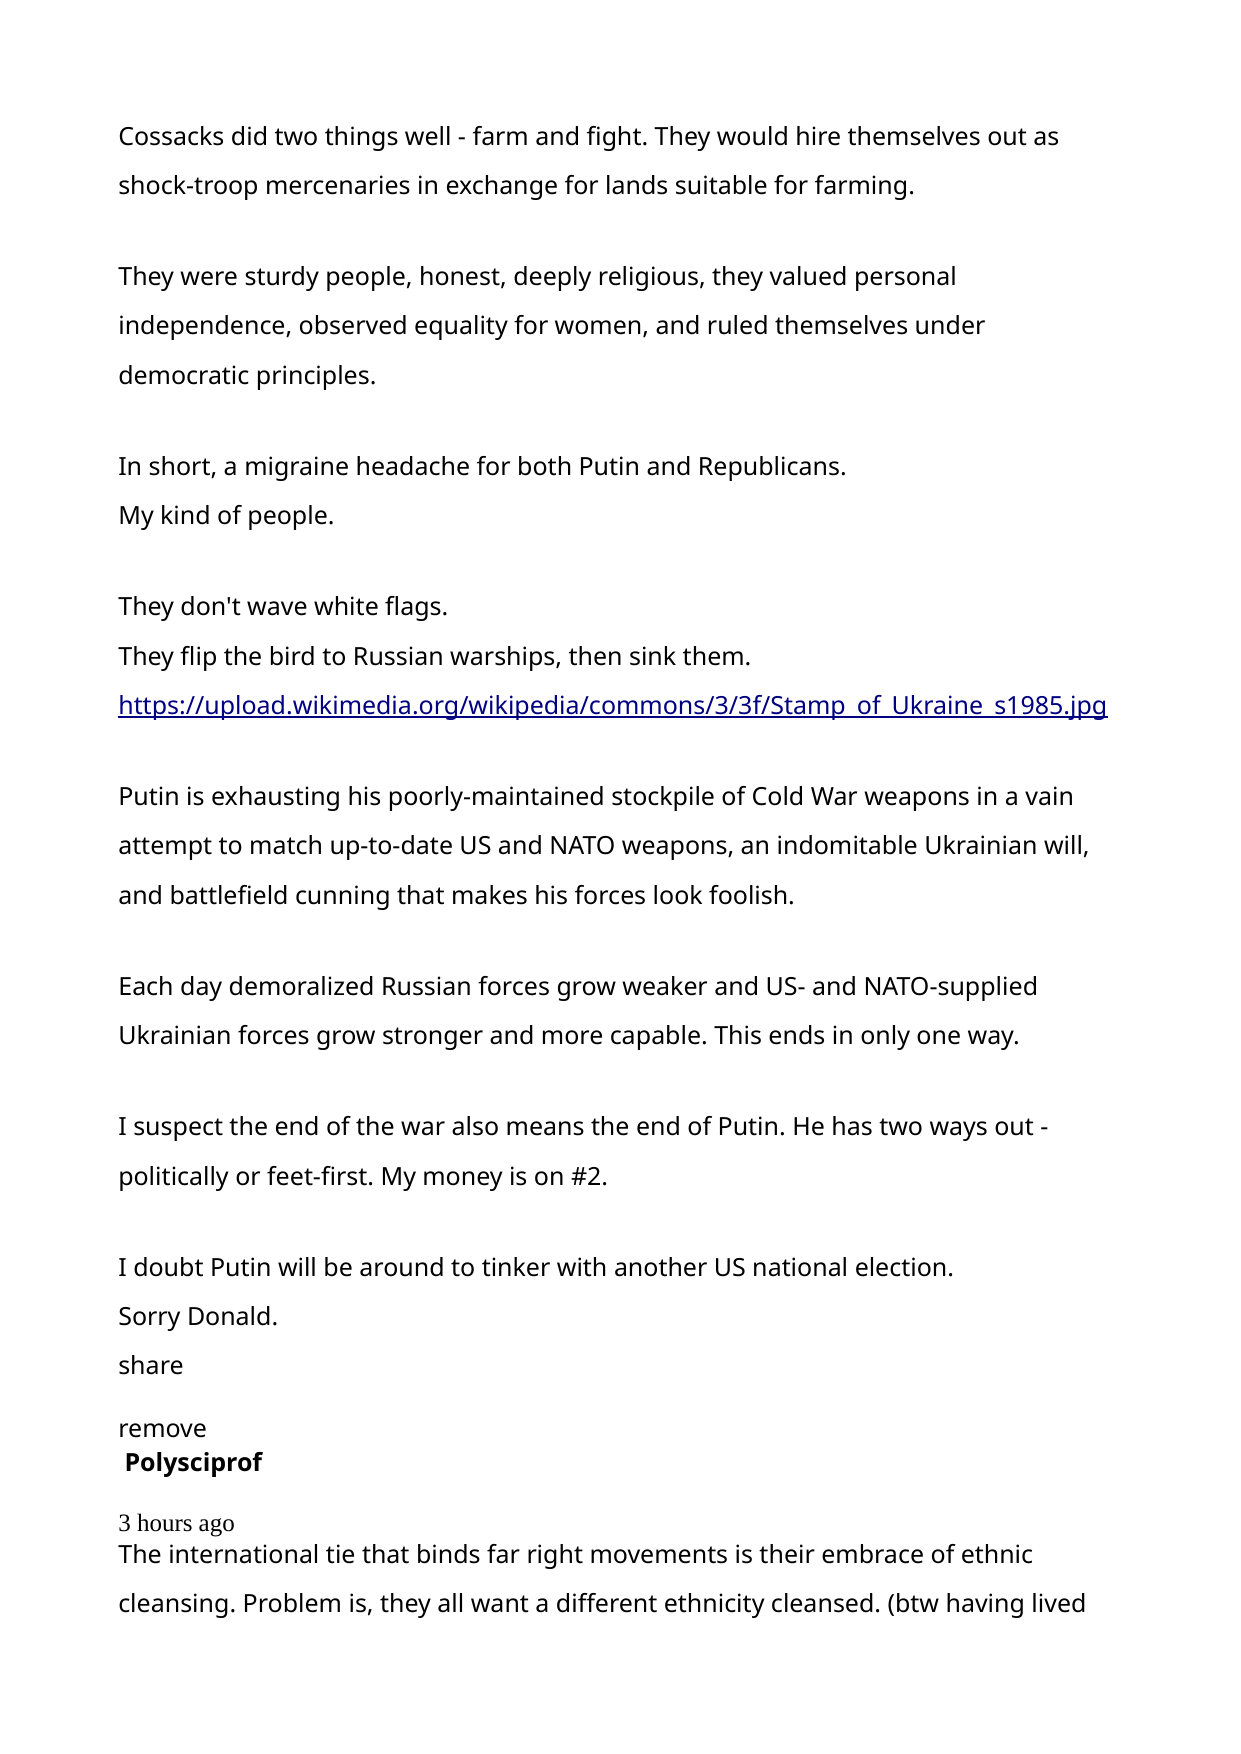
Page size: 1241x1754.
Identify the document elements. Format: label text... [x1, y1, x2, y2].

text The international tie that binds far right movements is their embrace of ethnic cleansing. Problem is, they all want a different ethnicity cleansed. (btw having lived [118, 1536, 1122, 1620]
text In short, a migraine headache for both Putin and Republicans. [118, 448, 1122, 482]
text Cossacks did two things well - farm and fight. They would hire themselves out as shock-troop mercenaries in exchange for lands suitable for farming. [118, 118, 1122, 202]
text https://upload.wikimedia.org/wikipedia/commons/3/3f/Stamp_of_Ukraine_s1985.jpg [118, 687, 1122, 722]
text I suspect the end of the war also means the end of Putin. He has two ways out - politically or feet-first. My money is on #2. [118, 1109, 1122, 1192]
text remove [118, 1411, 1122, 1445]
text I doubt Putin will be around to tinker with another US national election. [118, 1249, 1122, 1283]
text 3 hours ago [118, 1508, 1122, 1536]
text Sorry Donald. [118, 1298, 1122, 1333]
text share [118, 1348, 1122, 1382]
text Putin is exhausting his poorly-maintained stockpile of Cold War weapons in a vain attempt to match up-to-date US and NATO weapons, an indomitable Ukrainian will, and battlefield cunning that makes his forces look foolish. [118, 778, 1122, 911]
text They flip the bird to Russian warships, then sink them. [118, 638, 1122, 672]
text My kind of people. [118, 498, 1122, 532]
text Each day demoralized Russian forces grow weaker and US- and NATO-supplied Ukrainian forces grow stronger and more capable. This ends in only one way. [118, 968, 1122, 1052]
text Polysciprof [124, 1445, 1122, 1479]
text They don't wave white flags. [118, 589, 1122, 623]
text They were sturdy people, honest, deeply religious, they valued personal independence, observed equality for women, and ruled themselves under democratic principles. [118, 258, 1122, 391]
